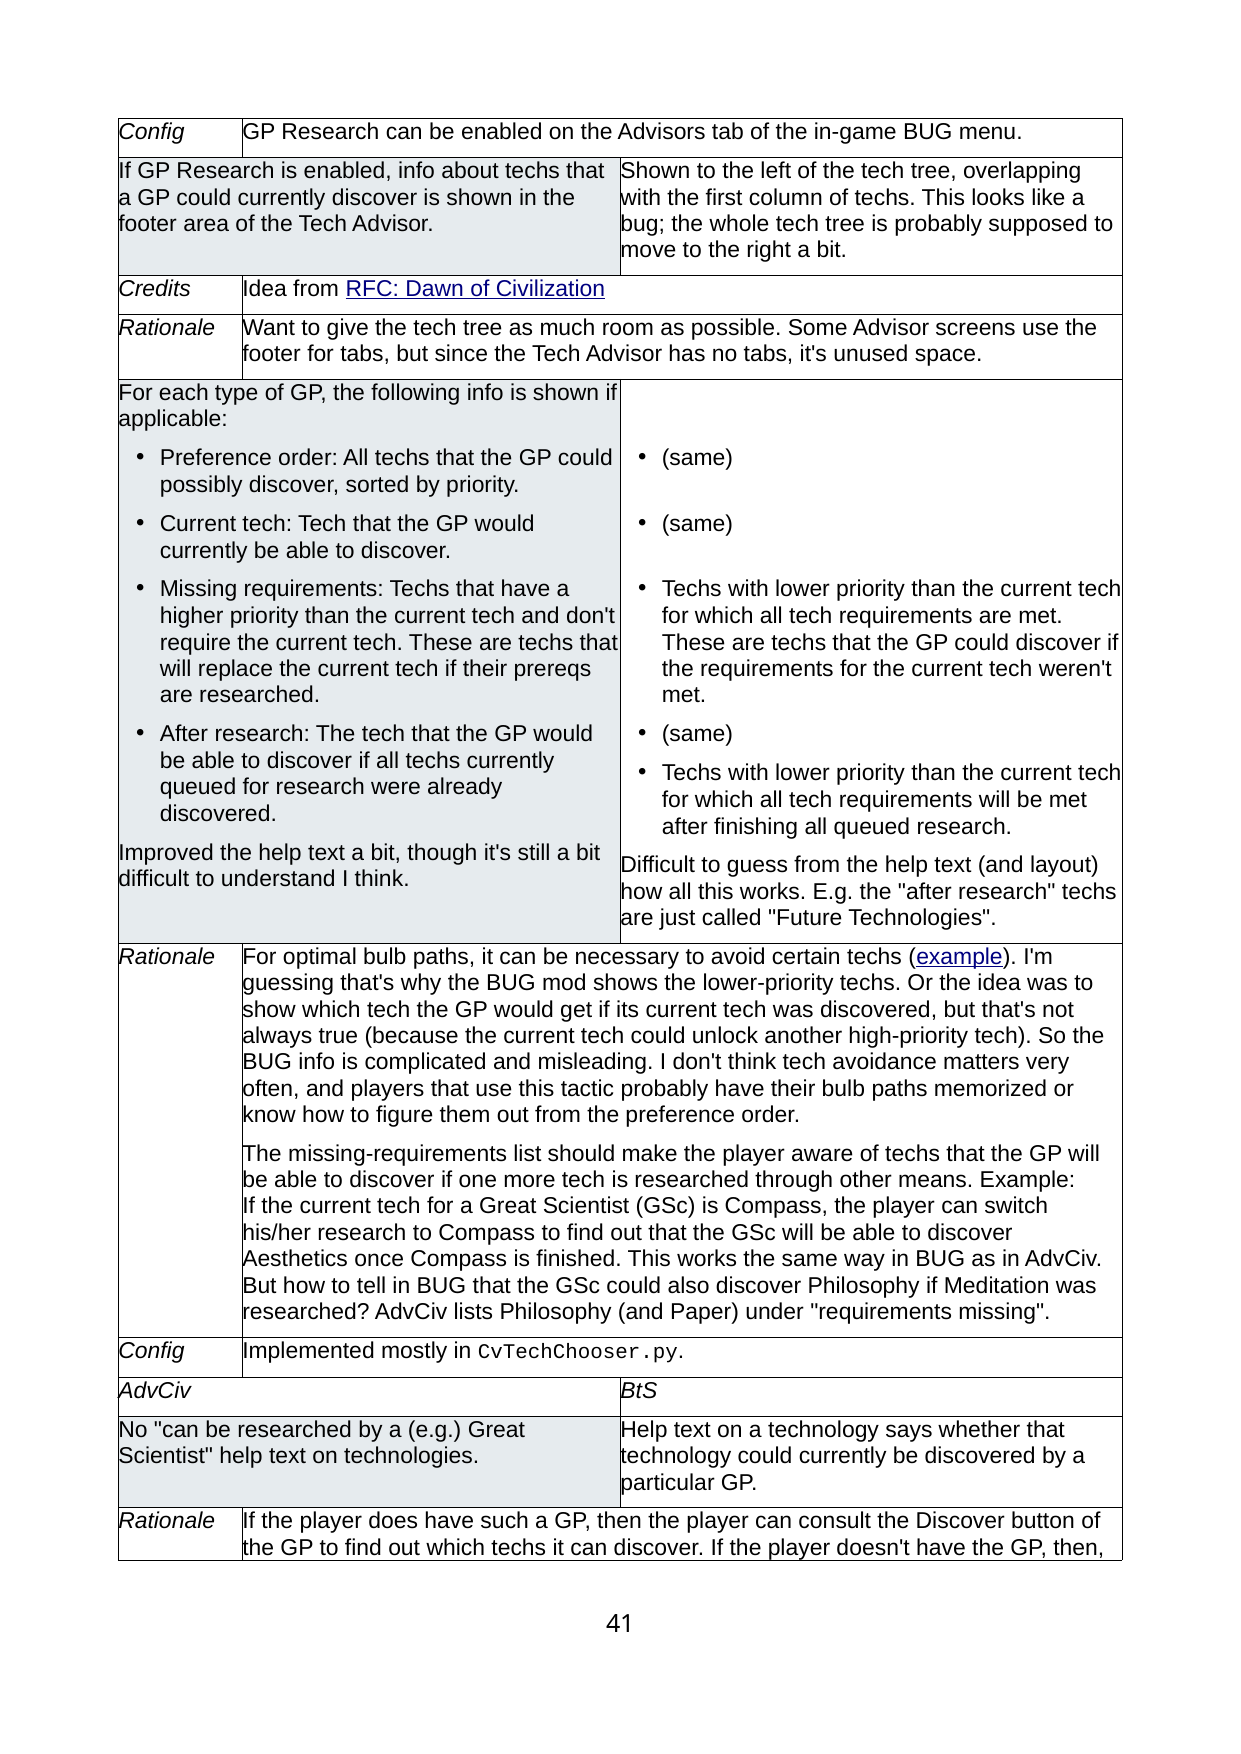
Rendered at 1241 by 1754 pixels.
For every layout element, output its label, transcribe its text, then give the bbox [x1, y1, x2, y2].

table_cell Implemented mostly in CvTechChooser.py. [243, 1338, 1122, 1377]
table_cell Rationale [119, 944, 242, 1337]
table_cell AdvCiv [119, 1378, 620, 1416]
table_cell No "can be researched by a (e.g.) Great Scientist" help text on technologies. [119, 1417, 620, 1507]
table_cell If the player does have such a GP, then the player can consult the Discover button of the GP to find out which techs it can discover. If the player doesn't have the GP, then, [243, 1508, 1122, 1560]
table_cell For optimal bulb paths, it can be necessary to avoid certain techs (example). I'm guessing that's why the BUG mod shows the lower-priority techs. Or the idea was to show which tech the GP would get if its current tech was discovered, but that's not always true (because the current tech could unlock another high-priority tech). So the BUG info is complicated and misleading. I don't think tech avoidance matters very often, and players that use this tactic probably have their bulb paths memorized or know how to figure them out from the preference order. The missing-requirements list should make the player aware of techs that the GP will be able to discover if one more tech is researched through other means. Example: If the current tech for a Great Scientist (GSc) is Compass, the player can switch his/her research to Compass to find out that the GSc will be able to discover Aesthetics once Compass is finished. This works the same way in BUG as in AdvCiv. But how to tell in BUG that the GSc could also discover Philosophy if Meditation was researched? AdvCiv lists Philosophy (and Paper) under "requirements missing". [243, 944, 1122, 1337]
table_cell Help text on a technology says whether that technology could currently be discovered by a particular GP. [621, 1417, 1122, 1507]
table_cell Rationale [119, 315, 242, 379]
table_cell GP Research can be enabled on the Advisors tab of the in-game BUG menu. [243, 119, 1122, 157]
table_cell Idea from RFC: Dawn of Civilization [243, 276, 1122, 314]
table_cell If GP Research is enabled, info about techs that a GP could currently discover is shown in the footer area of the Tech Advisor. [119, 158, 620, 275]
table_cell (same) (same) Techs with lower priority than the current tech for which all tech requirements are met. These are techs that the GP could discover if the requirements for the current tech weren't met. (same) Techs with lower priority than the current tech for which all tech requirements will be met after finishing all queued research. Difficult to guess from the help text (and layout) how all this works. E.g. the "after research" techs are just called "Future Technologies". [621, 380, 1122, 943]
table_cell Credits [119, 276, 242, 314]
table_cell For each type of GP, the following info is shown if applicable: Preference order: All techs that the GP could possibly discover, sorted by priority. Current tech: Tech that the GP would currently be able to discover. Missing requirements: Techs that have a higher priority than the current tech and don't require the current tech. These are techs that will replace the current tech if their prereqs are researched. After research: The tech that the GP would be able to discover if all techs currently queued for research were already discovered. Improved the help text a bit, though it's still a bit difficult to understand I think. [119, 380, 620, 943]
table_cell Rationale [119, 1508, 242, 1560]
table_cell Config [119, 119, 242, 157]
table_cell Want to give the tech tree as much room as possible. Some Advisor screens use the footer for tabs, but since the Tech Advisor has no tabs, it's unused space. [243, 315, 1122, 379]
table_cell Shown to the left of the tech tree, overlapping with the first column of techs. This looks like a bug; the whole tech tree is probably supposed to move to the right a bit. [621, 158, 1122, 275]
table_cell BtS [621, 1378, 1122, 1416]
table_cell Config [119, 1338, 242, 1377]
